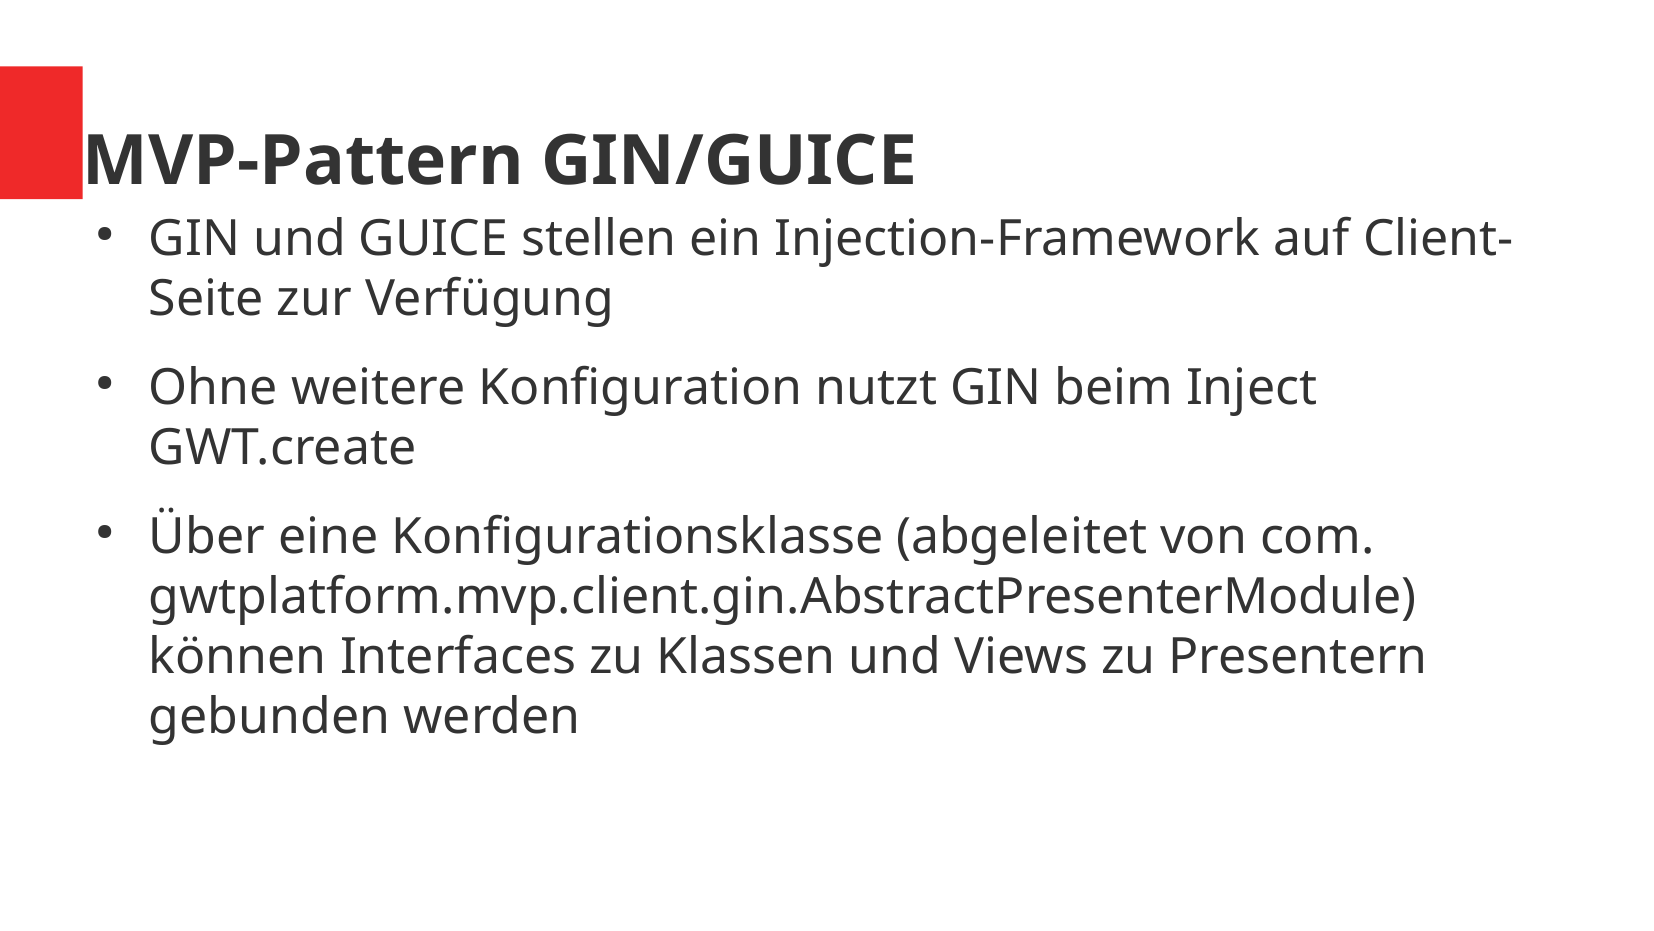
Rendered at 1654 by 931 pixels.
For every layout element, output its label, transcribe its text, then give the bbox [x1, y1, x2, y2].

list GIN und GUICE stellen ein Injection-Framework auf Client-Seite zur Verfügung Ohne weitere Konfiguration nutzt GIN beim Inject GWT.create Über eine Konfigurationsklasse (abgeleitet von com. gwtplatform.mvp.client.gin.AbstractPresenterModule) können Interfaces zu Klassen und Views zu Presentern gebunden werden [78, 205, 1567, 804]
title MVP-Pattern GIN/GUICE [82, 33, 1571, 196]
